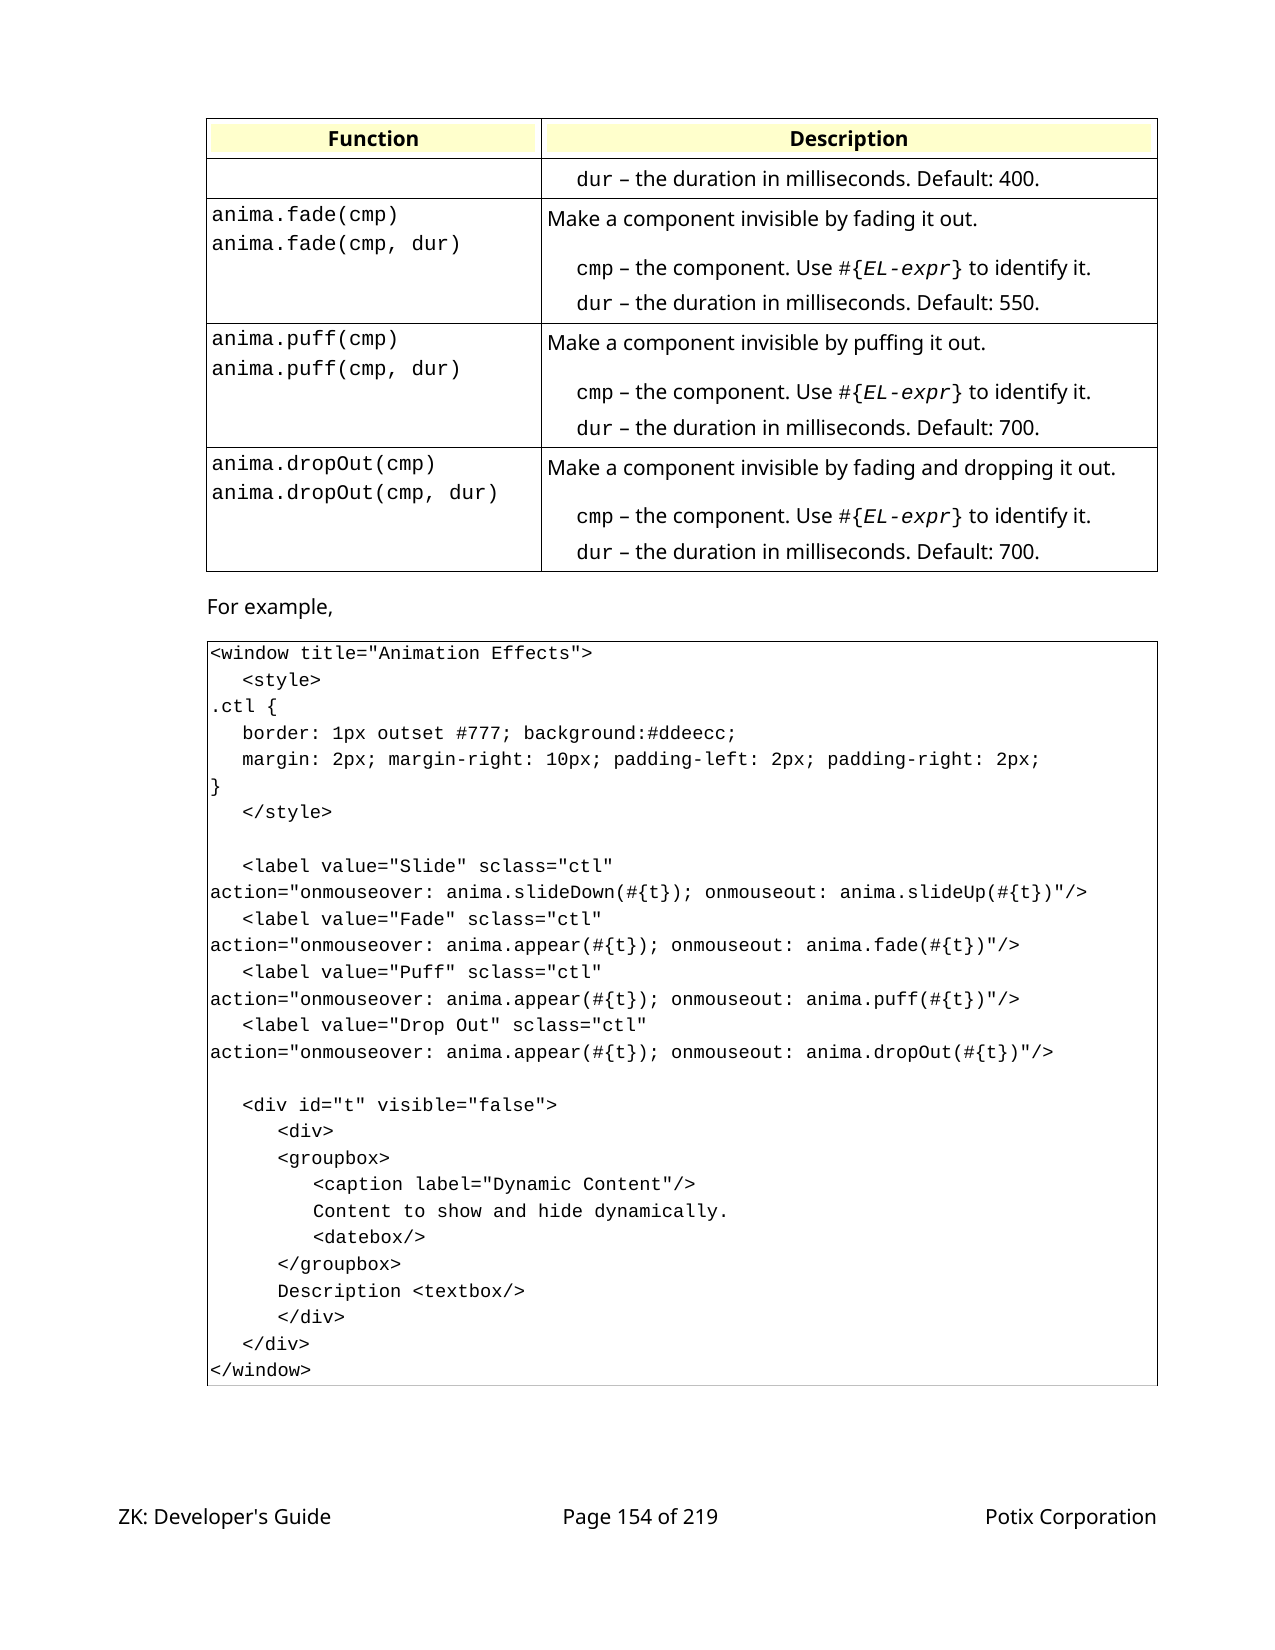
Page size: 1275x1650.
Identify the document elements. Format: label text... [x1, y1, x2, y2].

table_cell anima.dropOut(cmp) anima.dropOut(cmp, dur) [207, 448, 541, 571]
table_cell Make a component invisible by fading it out. cmp – the component. Use #{EL-expr} to identify it. dur – the duration in milliseconds. Default: 550. [542, 199, 1157, 323]
table_cell Make a component invisible by puffing it out. cmp – the component. Use #{EL-expr} to identify it. dur – the duration in milliseconds. Default: 700. [542, 324, 1157, 447]
text <window title="Animation Effects"> <style> .ctl { border: 1px outset #777; background:#ddeecc; margin: 2px; margin-right: 10px; padding-left: 2px; padding-right: 2px; } </style> <label value="Slide" sclass="ctl" action="onmouseover: anima.slideDown(#{t}); onmouseout: anima.slideUp(#{t})"/> <label value="Fade" sclass="ctl" action="onmouseover: anima.appear(#{t}); onmouseout: anima.fade(#{t})"/> <label value="Puff" sclass="ctl" action="onmouseover: anima.appear(#{t}); onmouseout: anima.puff(#{t})"/> <label value="Drop Out" sclass="ctl" action="onmouseover: anima.appear(#{t}); onmouseout: anima.dropOut(#{t})"/> <div id="t" visible="false"> <div> <groupbox> <caption label="Dynamic Content"/> Content to show and hide dynamically. <datebox/> </groupbox> Description <textbox/> </div> </div> </window> [208, 642, 1157, 1385]
text For example, [207, 592, 1157, 620]
table_cell dur – the duration in milliseconds. Default: 400. [542, 159, 1157, 198]
table_cell anima.fade(cmp) anima.fade(cmp, dur) [207, 199, 541, 323]
table_cell anima.puff(cmp) anima.puff(cmp, dur) [207, 324, 541, 447]
table_cell Make a component invisible by fading and dropping it out. cmp – the component. Use #{EL-expr} to identify it. dur – the duration in milliseconds. Default: 700. [542, 448, 1157, 571]
table_header Description [542, 119, 1157, 158]
table_header Function [207, 119, 541, 158]
table_cell [207, 159, 541, 198]
